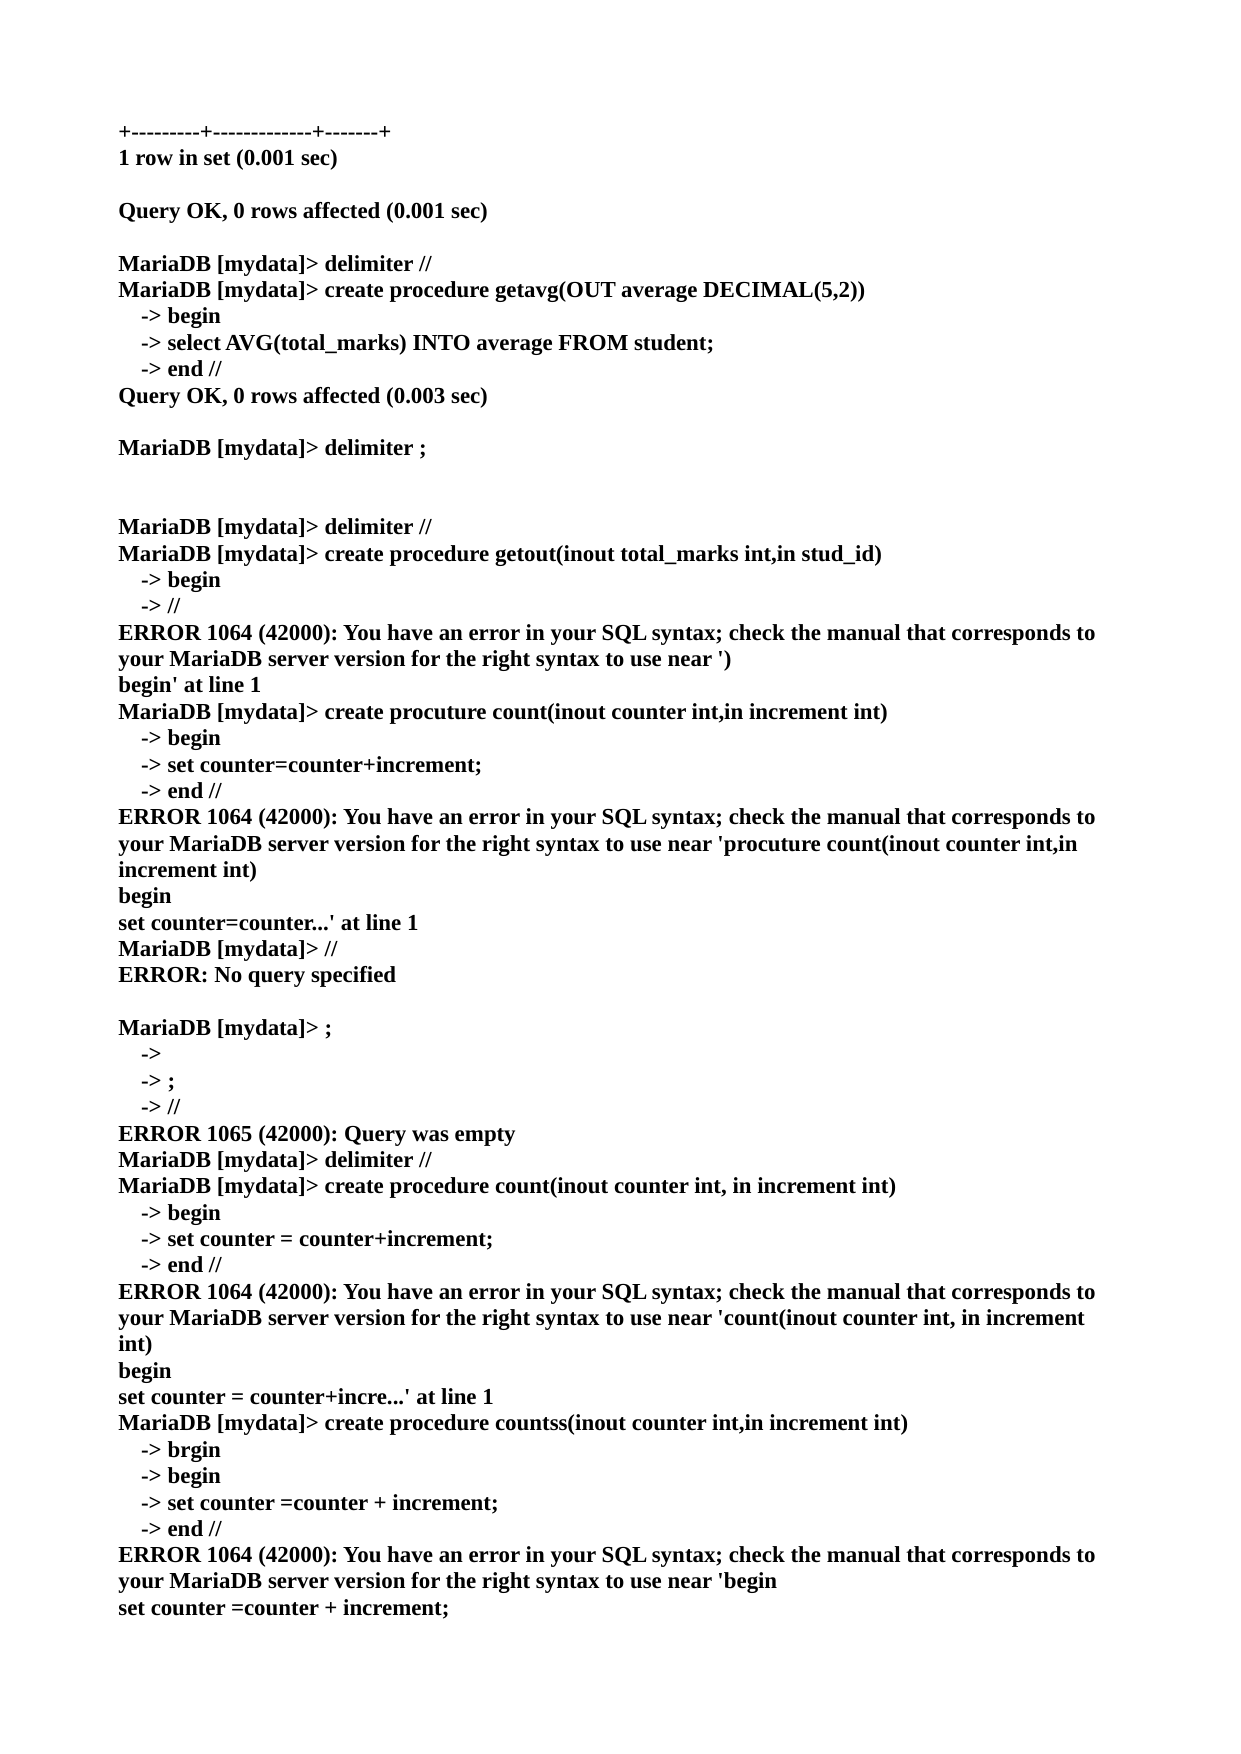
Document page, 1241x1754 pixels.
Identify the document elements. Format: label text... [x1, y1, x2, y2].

text MariaDB [mydata]> // [118, 935, 1122, 961]
text ERROR 1064 (42000): You have an error in your SQL syntax; check the manual that corresponds to your MariaDB server version for the right syntax to use near ') [118, 619, 1122, 672]
text -> // [118, 592, 1122, 619]
text 1 row in set (0.001 sec) [118, 144, 1122, 171]
text ERROR 1064 (42000): You have an error in your SQL syntax; check the manual that corresponds to your MariaDB server version for the right syntax to use near 'procuture count(inout counter int,in increment int) [118, 803, 1122, 882]
text set counter=counter...' at line 1 [118, 909, 1122, 935]
text MariaDB [mydata]> create procedure getout(inout total_marks int,in stud_id) [118, 540, 1122, 566]
text -> set counter=counter+increment; [118, 751, 1122, 777]
text -> select AVG(total_marks) INTO average FROM student; [118, 329, 1122, 355]
text MariaDB [mydata]> delimiter // [118, 250, 1122, 276]
text ERROR 1065 (42000): Query was empty [118, 1119, 1122, 1146]
text begin' at line 1 [118, 672, 1122, 698]
text MariaDB [mydata]> create procuture count(inout counter int,in increment int) [118, 698, 1122, 724]
text -> begin [118, 724, 1122, 751]
text MariaDB [mydata]> delimiter // [118, 513, 1122, 540]
text -> end // [118, 1515, 1122, 1541]
text ERROR: No query specified [118, 961, 1122, 988]
text -> end // [118, 355, 1122, 382]
text MariaDB [mydata]> ; [118, 1014, 1122, 1041]
text -> set counter = counter+increment; [118, 1225, 1122, 1251]
text -> begin [118, 303, 1122, 329]
text Query OK, 0 rows affected (0.001 sec) [118, 197, 1122, 223]
text -> [118, 1041, 1122, 1067]
text ERROR 1064 (42000): You have an error in your SQL syntax; check the manual that corresponds to your MariaDB server version for the right syntax to use near 'count(inout counter int, in increment int) [118, 1278, 1122, 1357]
text set counter = counter+incre...' at line 1 [118, 1383, 1122, 1409]
text MariaDB [mydata]> create procedure getavg(OUT average DECIMAL(5,2)) [118, 276, 1122, 303]
text -> begin [118, 1462, 1122, 1488]
text Query OK, 0 rows affected (0.003 sec) [118, 382, 1122, 408]
text set counter =counter + increment; [118, 1594, 1122, 1620]
text -> // [118, 1093, 1122, 1119]
text -> set counter =counter + increment; [118, 1488, 1122, 1515]
text MariaDB [mydata]> create procedure count(inout counter int, in increment int) [118, 1172, 1122, 1199]
text ERROR 1064 (42000): You have an error in your SQL syntax; check the manual that corresponds to your MariaDB server version for the right syntax to use near 'begin [118, 1541, 1122, 1594]
text MariaDB [mydata]> delimiter // [118, 1146, 1122, 1172]
text -> end // [118, 1251, 1122, 1278]
text -> begin [118, 566, 1122, 592]
text -> end // [118, 777, 1122, 803]
text +---------+-------------+-------+ [118, 118, 1122, 144]
text -> brgin [118, 1436, 1122, 1462]
text MariaDB [mydata]> create procedure countss(inout counter int,in increment int) [118, 1409, 1122, 1436]
text begin [118, 882, 1122, 909]
text MariaDB [mydata]> delimiter ; [118, 434, 1122, 461]
text -> ; [118, 1067, 1122, 1093]
text begin [118, 1357, 1122, 1383]
text -> begin [118, 1199, 1122, 1225]
